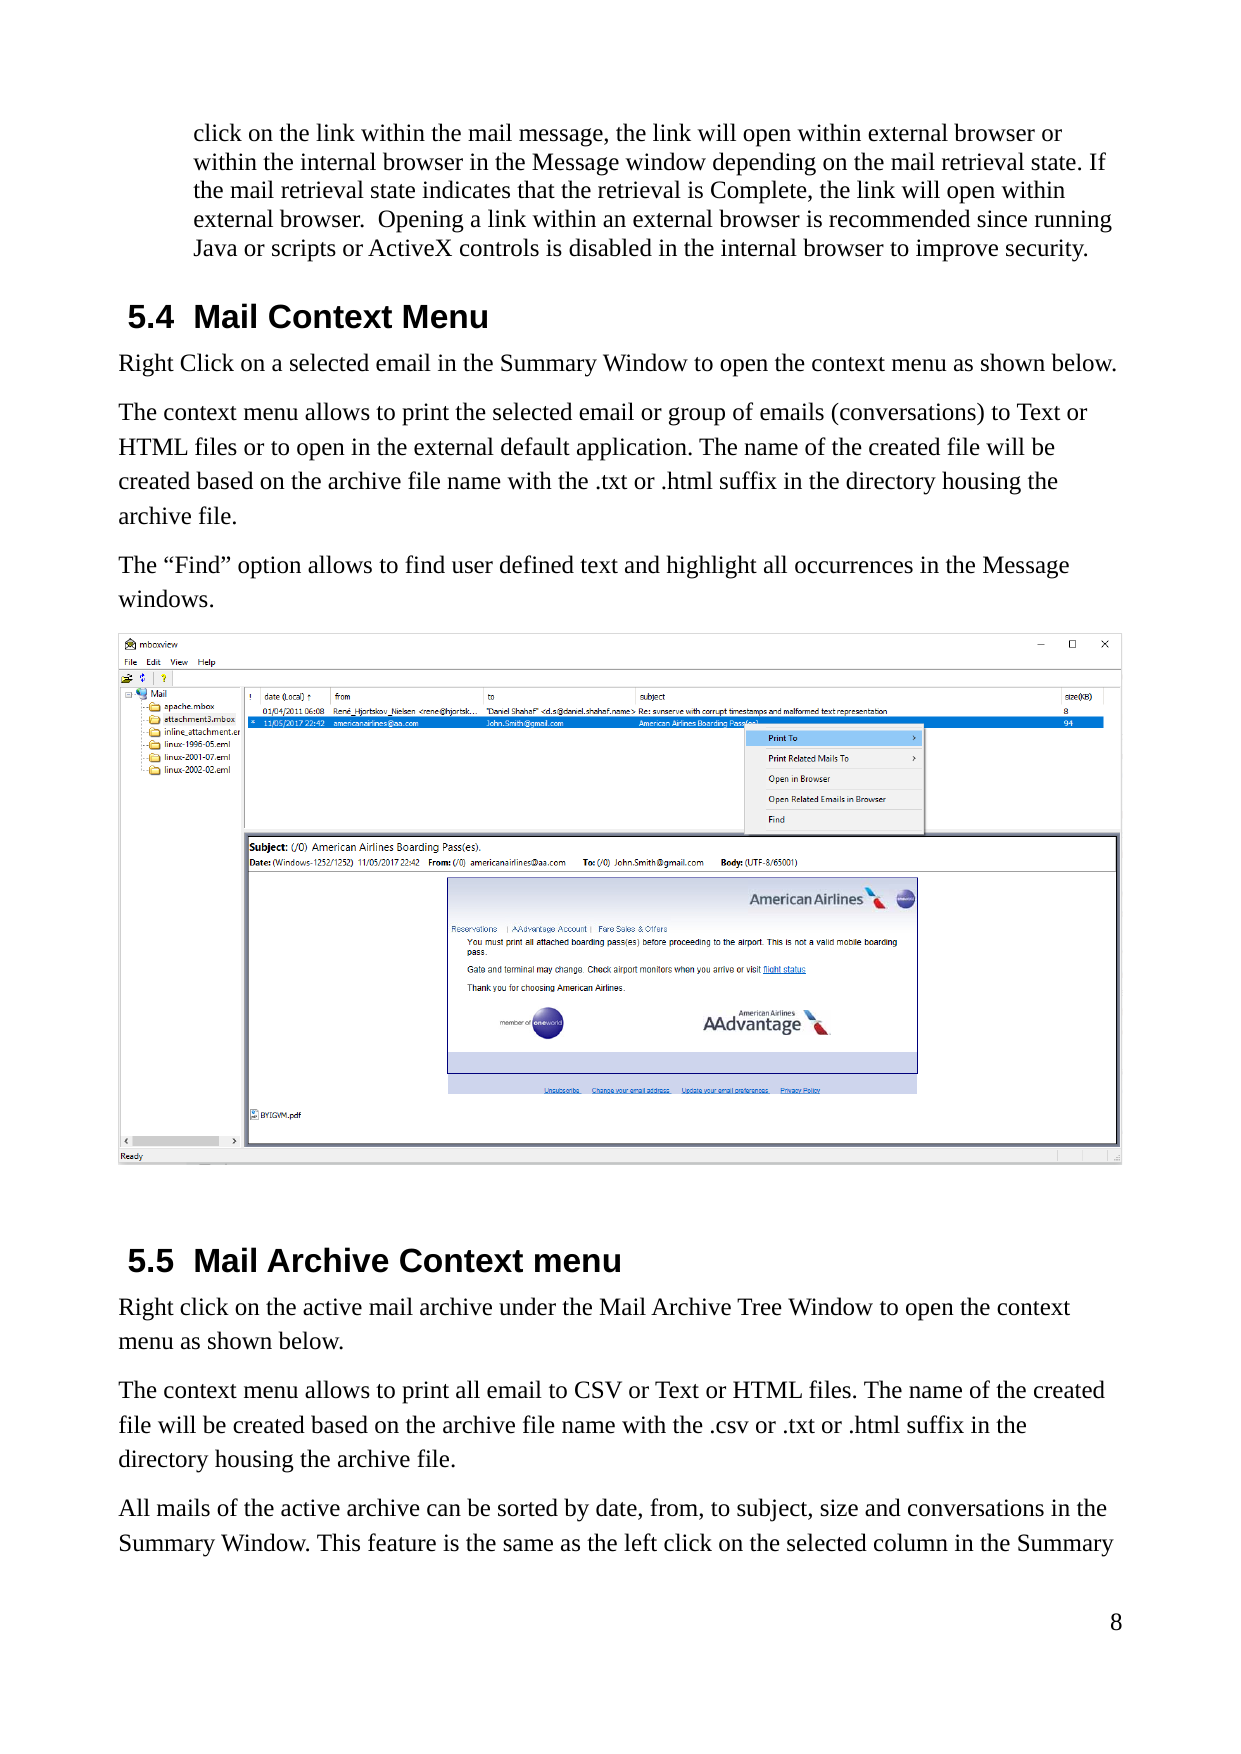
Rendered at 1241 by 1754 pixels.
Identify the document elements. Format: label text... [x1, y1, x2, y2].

text All mails of the active archive can be sorted by date, from, to subject, size and conversations in the Summary Window. This feature is the same as the left click on the selected column in the Summary [118, 1493, 1122, 1557]
text Right click on the active mail archive under the Mail Archive Tree Window to open the context menu as shown below. [118, 1292, 1122, 1355]
subtitle Mail Context Menu [118, 297, 1122, 336]
picture [118, 633, 1123, 1165]
text The “Find” option allows to find user defined text and highlight all occurrences in the Message windows. [118, 550, 1122, 613]
list click on the link within the mail message, the link will open within external browser or within the internal browser in the Message window depending on the mail retrieval state. If the mail retrieval state indicates that the retrieval is Complete, the link will open within external browser. Opening a link within an external browser is recommended since running Java or scripts or ActiveX controls is disabled in the internal browser to improve security. [156, 118, 1122, 262]
text Right Click on a selected email in the Summary Window to open the context menu as shown below. [118, 348, 1122, 377]
subtitle Mail Archive Context menu [118, 1241, 1122, 1279]
text The context menu allows to print all email to CSV or Text or HTML files. The name of the created file will be created based on the archive file name with the .csv or .txt or .html suffix in the directory housing the archive file. [118, 1375, 1122, 1473]
text The context menu allows to print the selected email or group of emails (conversations) to Text or HTML files or to open in the external default application. The name of the created file will be created based on the archive file name with the .txt or .html suffix in the directory housing the archive file. [118, 397, 1122, 530]
